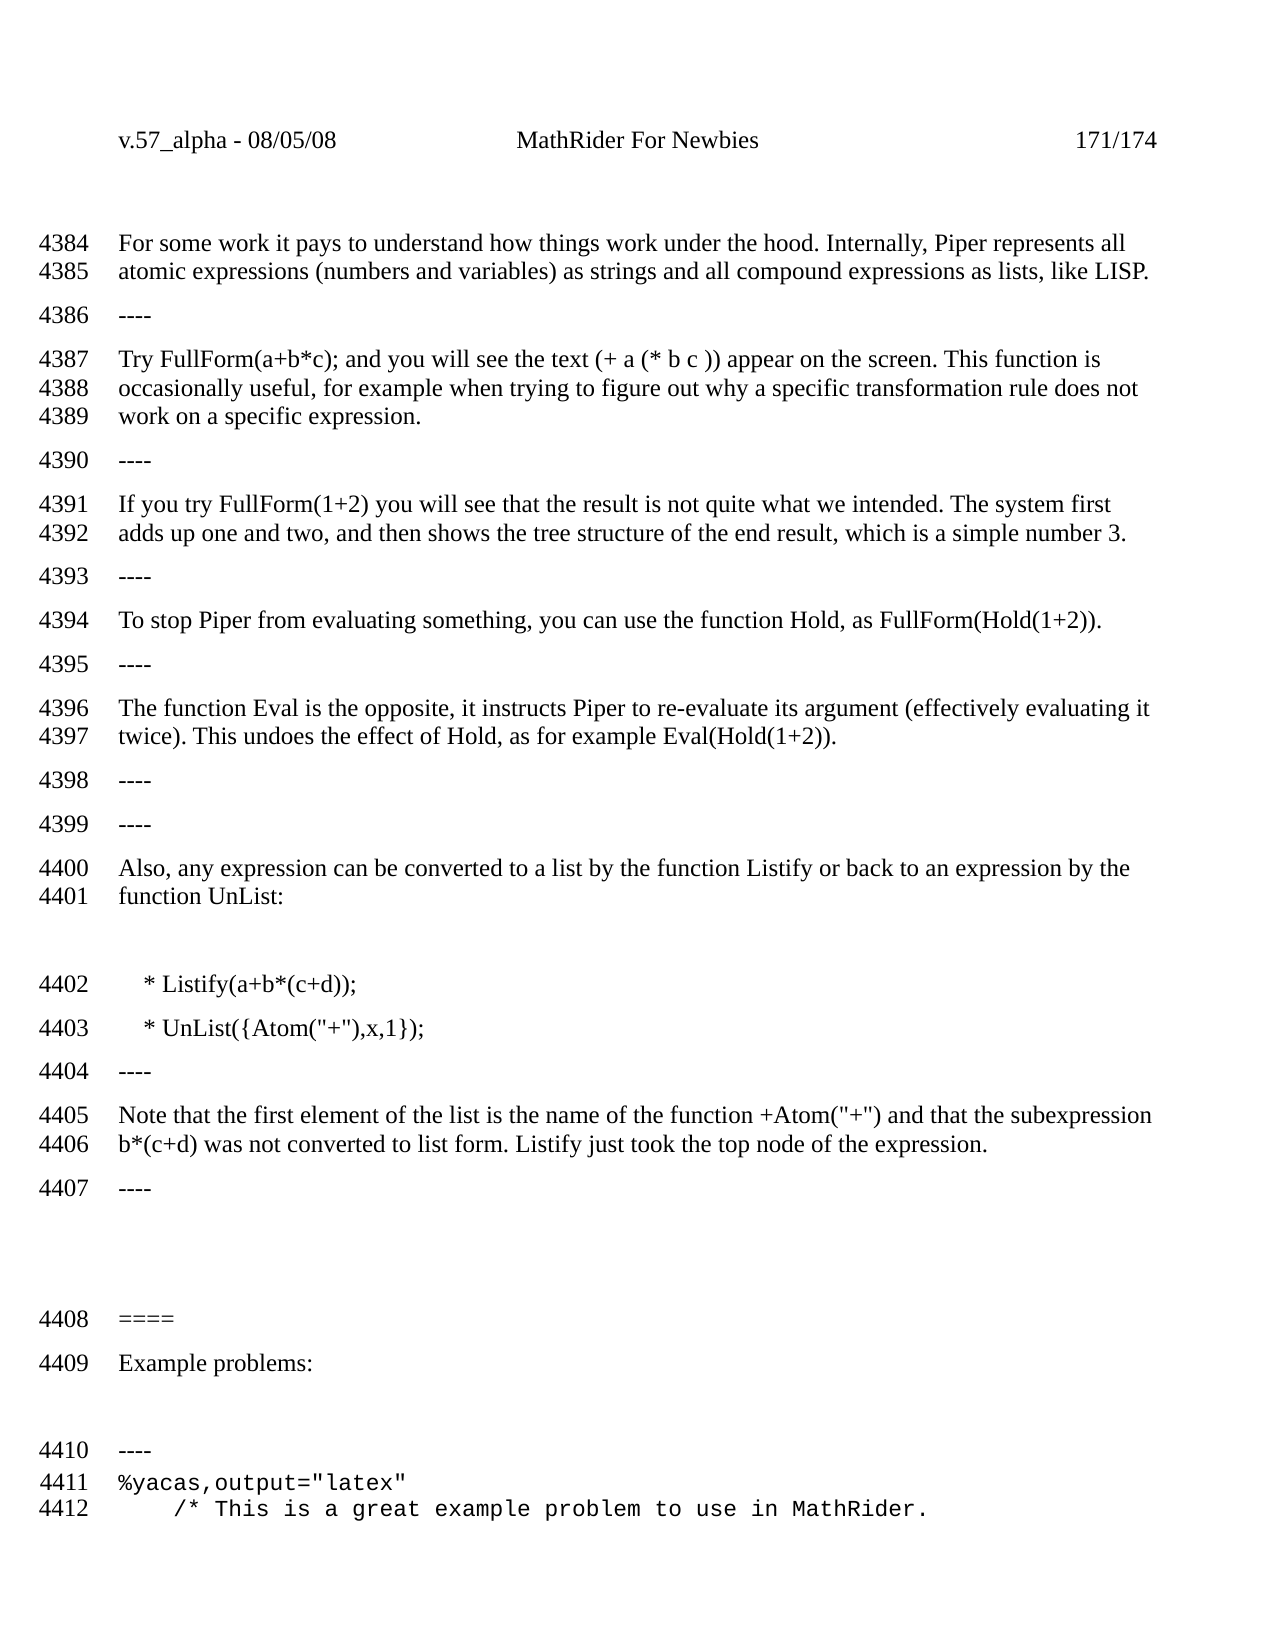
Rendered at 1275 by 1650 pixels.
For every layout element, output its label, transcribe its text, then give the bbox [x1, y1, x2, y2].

text ---- [118, 1056, 1157, 1085]
text ---- [118, 300, 1157, 329]
text Try FullForm(a+b*c); and you will see the text (+ a (* b c )) appear on the screen. This function is occasionally useful, for example when trying to figure out why a specific transformation rule does not work on a specific expression. [118, 344, 1157, 430]
text If you try FullForm(1+2) you will see that the result is not quite what we intended. The system first adds up one and two, and then shows the tree structure of the end result, which is a simple number 3. [118, 489, 1157, 546]
text To stop Piper from evaluating something, you can use the function Hold, as FullForm(Hold(1+2)). [118, 605, 1157, 634]
text ---- [118, 809, 1157, 838]
text ---- [118, 765, 1157, 794]
text ---- [118, 445, 1157, 474]
text ---- [118, 1173, 1157, 1201]
text ==== [118, 1304, 1157, 1333]
text For some work it pays to understand how things work under the hood. Internally, Piper represents all atomic expressions (numbers and variables) as strings and all compound expressions as lists, like LISP. [118, 228, 1157, 285]
text The function Eval is the opposite, it instructs Piper to re-evaluate its argument (effectively evaluating it twice). This undoes the effect of Hold, as for example Eval(Hold(1+2)). [118, 693, 1157, 750]
text /* This is a great example problem to use in MathRider. [118, 1497, 1157, 1523]
text * Listify(a+b*(c+d)); [118, 969, 1157, 998]
text Note that the first element of the list is the name of the function +Atom("+") and that the subexpression b*(c+d) was not converted to list form. Listify just took the top node of the expression. [118, 1100, 1157, 1158]
text ---- [118, 1435, 1157, 1464]
text %yacas,output="latex" [118, 1471, 1157, 1497]
text * UnList({Atom("+"),x,1}); [118, 1013, 1157, 1041]
text ---- [118, 561, 1157, 590]
text Also, any expression can be converted to a list by the function Listify or back to an expression by the function UnList: [118, 853, 1157, 910]
text Example problems: [118, 1348, 1157, 1376]
text ---- [118, 649, 1157, 678]
